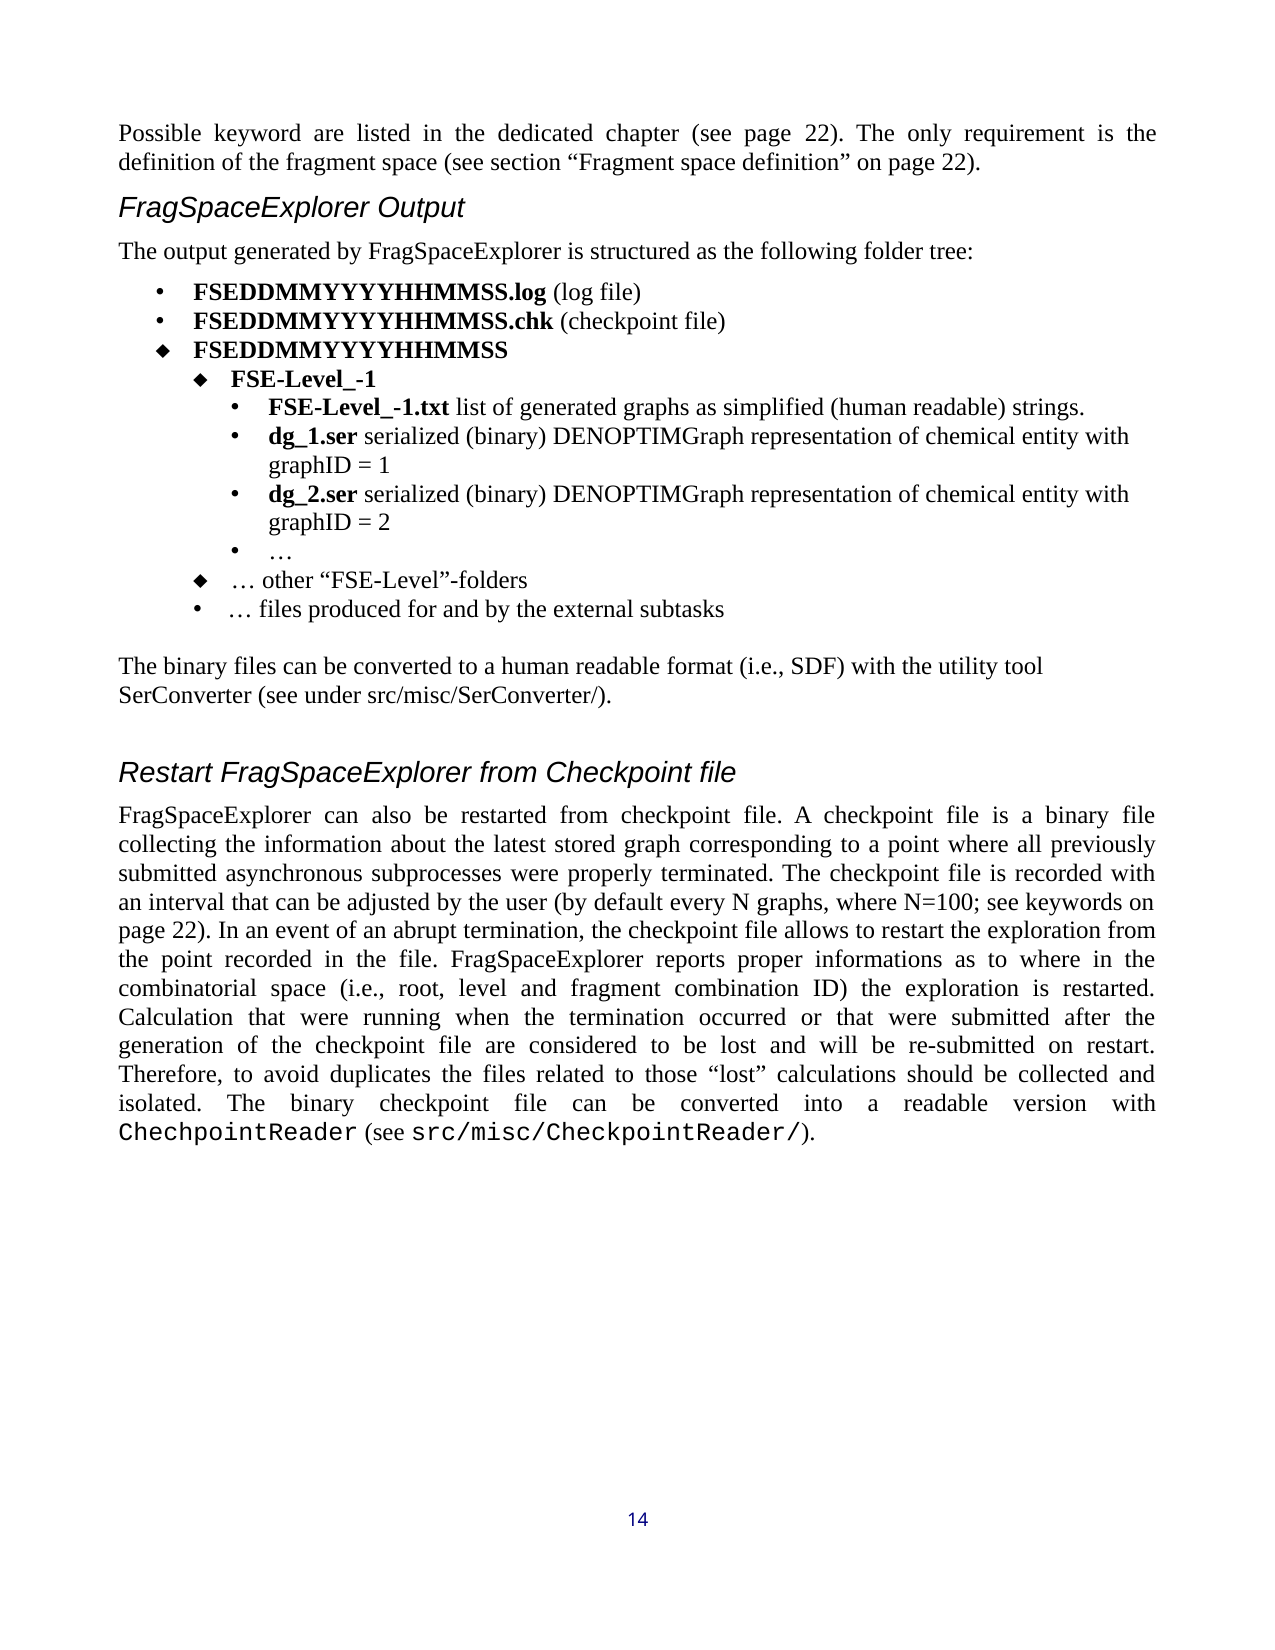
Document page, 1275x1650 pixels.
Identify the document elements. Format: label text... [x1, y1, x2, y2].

list … other “FSE-Level”-folders [193, 565, 1157, 594]
list … files produced for and by the external subtasks [193, 594, 1157, 622]
list … [231, 536, 1157, 565]
list FSEDDMMYYYYHHMMSS.chk (checkpoint file) [156, 306, 1157, 335]
subtitle FragSpaceExplorer Output [118, 190, 1157, 224]
list dg_2.ser serialized (binary) DENOPTIMGraph representation of chemical entity with graphID = 2 [231, 479, 1157, 536]
list dg_1.ser serialized (binary) DENOPTIMGraph representation of chemical entity with graphID = 1 [231, 421, 1157, 479]
text Possible keyword are listed in the dedicated chapter (see page 22). The only requirement is the definition of the fragment space (see section “Fragment space definition” on page 22). [118, 118, 1157, 176]
list FSE-Level_-1 [193, 364, 1157, 392]
subtitle Restart FragSpaceExplorer from Checkpoint file [118, 754, 1157, 788]
list FSE-Level_-1.txt list of generated graphs as simplified (human readable) strings. [231, 392, 1157, 421]
list FSEDDMMYYYYHHMMSS [156, 335, 1157, 364]
text The binary files can be converted to a human readable format (i.e., SDF) with the utility tool SerConverter (see under src/misc/SerConverter/). [118, 651, 1157, 709]
text FragSpaceExplorer can also be restarted from checkpoint file. A checkpoint file is a binary file collecting the information about the latest stored graph corresponding to a point where all previously submitted asynchronous subprocesses were properly terminated. The checkpoint file is recorded with an interval that can be adjusted by the user (by default every N graphs, where N=100; see keywords on page 22). In an event of an abrupt termination, the checkpoint file allows to restart the exploration from the point recorded in the file. FragSpaceExplorer reports proper informations as to where in the combinatorial space (i.e., root, level and fragment combination ID) the exploration is restarted. Calculation that were running when the termination occurred or that were submitted after the generation of the checkpoint file are considered to be lost and will be re-submitted on restart. Therefore, to avoid duplicates the files related to those “lost” calculations should be collected and isolated. The binary checkpoint file can be converted into a readable version with ChechpointReader (see src/misc/CheckpointReader/). [118, 801, 1157, 1148]
text The output generated by FragSpaceExplorer is structured as the following folder tree: [118, 236, 1157, 265]
list FSEDDMMYYYYHHMMSS.log (log file) [156, 277, 1157, 306]
